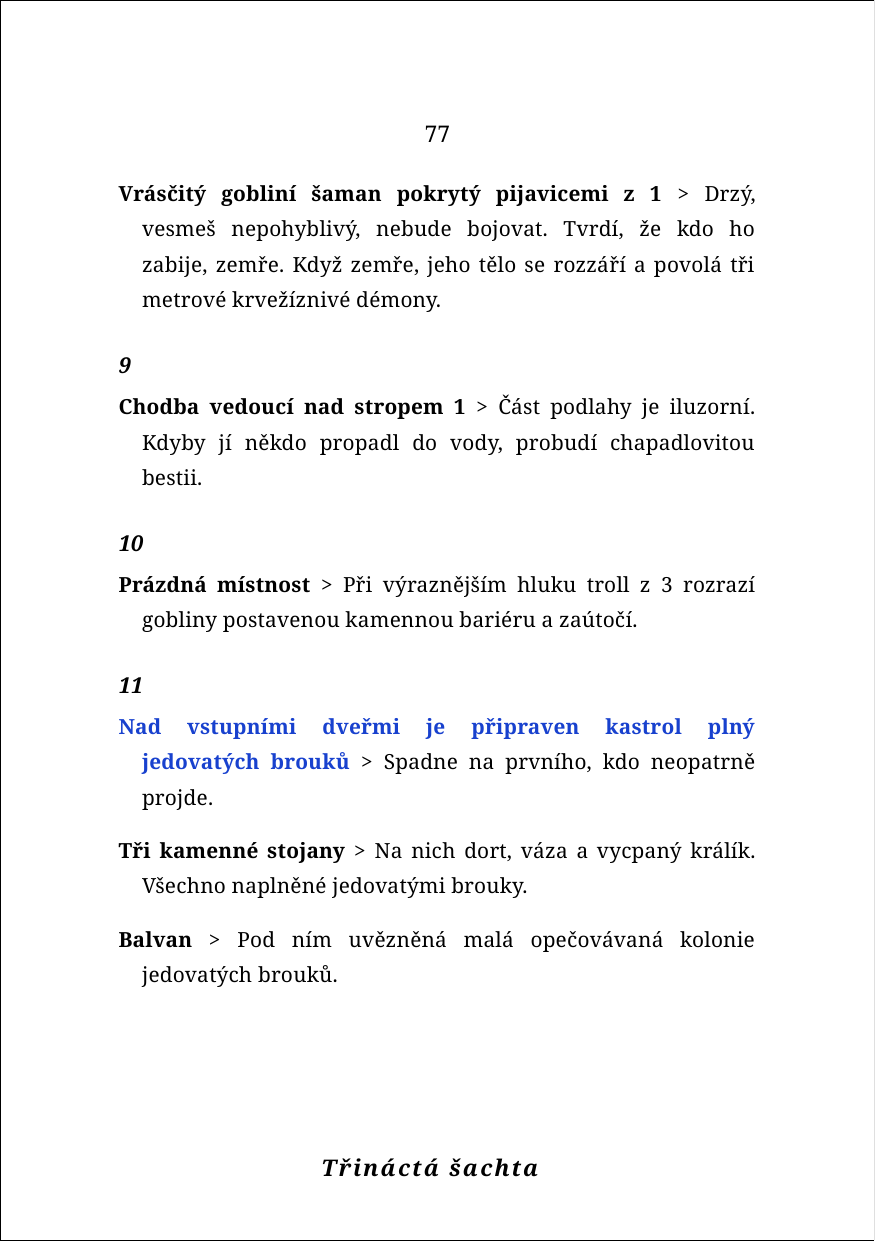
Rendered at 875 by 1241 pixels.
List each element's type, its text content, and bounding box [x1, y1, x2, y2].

subtitle 11 [118, 670, 756, 700]
text Nad vstupními dveřmi je připraven kastrol plný jedovatých brouků > Spadne na prvního, kdo neopatrně projde. [118, 712, 756, 811]
subtitle 9 [118, 351, 756, 380]
subtitle 10 [118, 528, 756, 558]
text Prázdná místnost > Při výraznějším hluku troll z 3 rozrazí gobliny postavenou kamennou bariéru a zaútočí. [118, 570, 756, 634]
text Balvan > Pod ním uvězněná malá opečovávaná kolonie jedovatých brouků. [118, 925, 756, 989]
text Vrásčitý gobliní šaman pokrytý pijavicemi z 1 > Drzý, vesmeš nepohyblivý, nebude bojovat. Tvrdí, že kdo ho zabije, zemře. Když zemře, jeho tělo se rozzáří a povolá tři metrové krvežíznivé démony. [118, 179, 756, 314]
text Tři kamenné stojany > Na nich dort, váza a vycpaný králík. Všechno naplněné jedovatými brouky. [118, 836, 756, 900]
text Chodba vedoucí nad stropem 1 > Část podlahy je iluzorní. Kdyby jí někdo propadl do vody, probudí chapadlovitou bestii. [118, 392, 756, 492]
